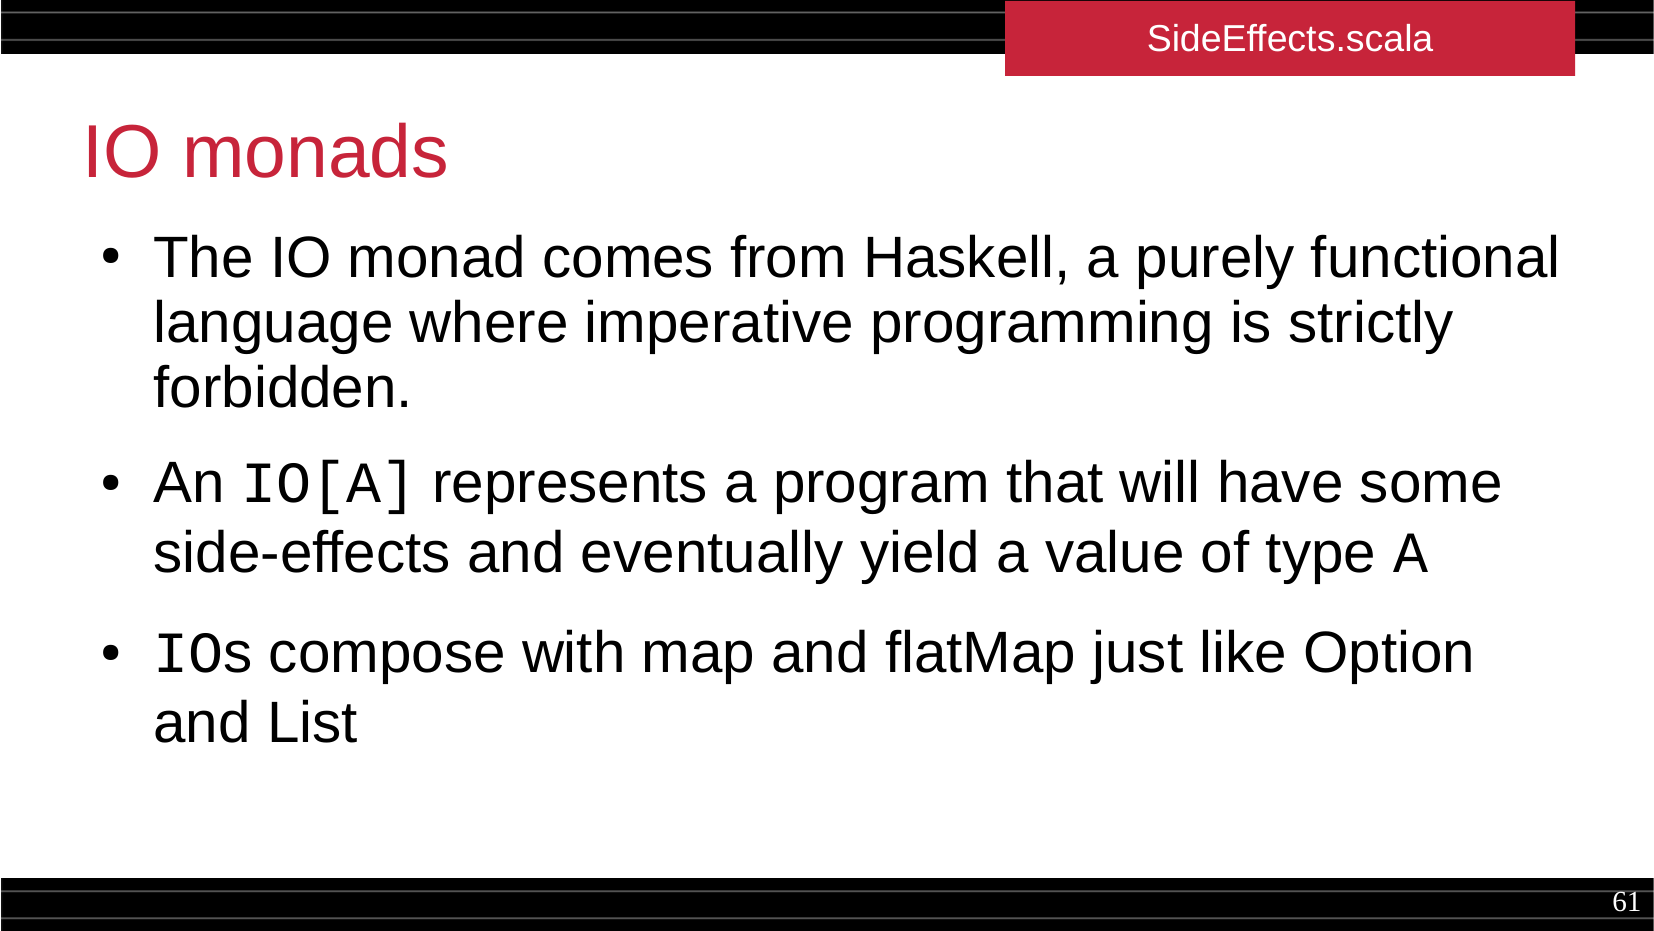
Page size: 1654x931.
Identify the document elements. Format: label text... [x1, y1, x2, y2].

title IO monads [82, 92, 1571, 211]
picture [1, 0, 1005, 54]
text_box SideEffects.scala [1005, 0, 1576, 76]
picture [1, 878, 1654, 931]
picture [1576, 0, 1654, 54]
list The IO monad comes from Haskell, a purely functional language where imperative programming is strictly forbidden. An IO[A] represents a program that will have some side-effects and eventually yield a value of type A IOs compose with map and flatMap just like Option and List [82, 225, 1571, 856]
